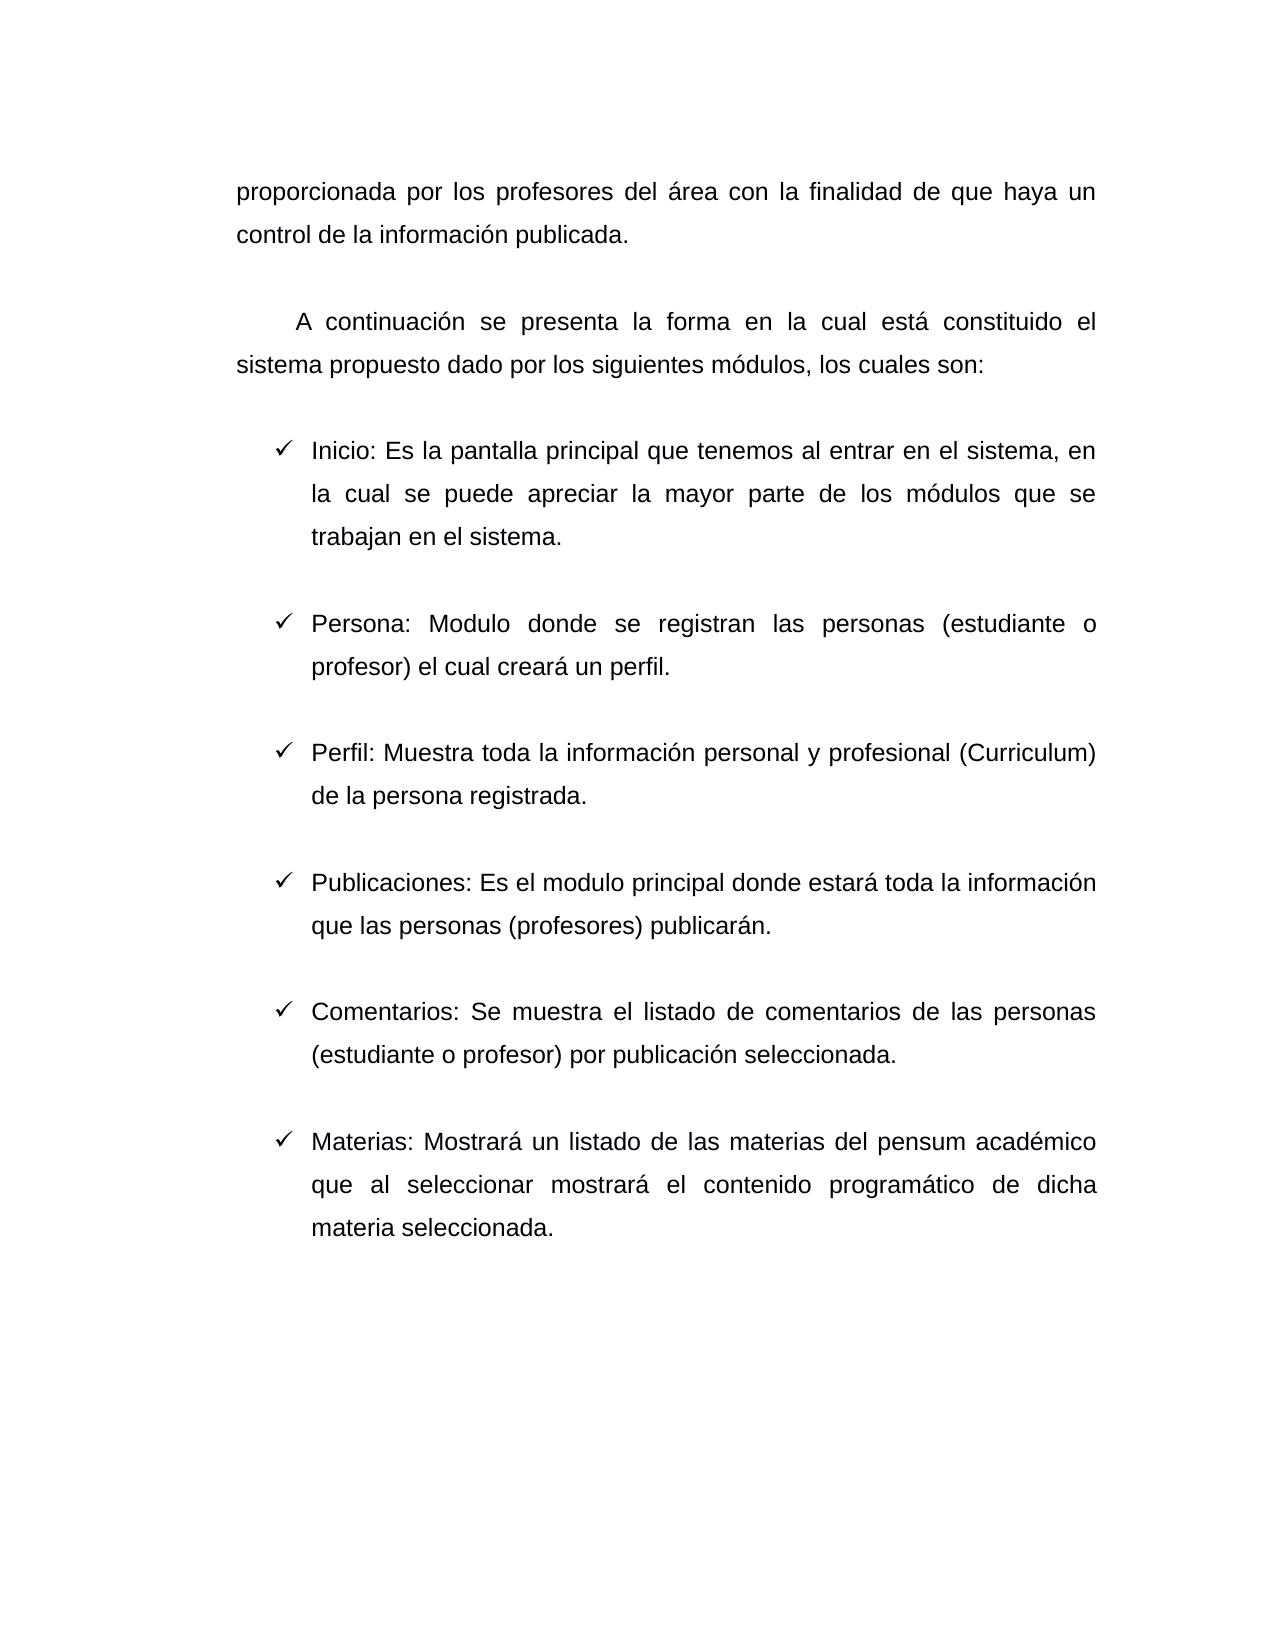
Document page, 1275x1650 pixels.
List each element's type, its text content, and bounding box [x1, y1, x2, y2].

list Materias: Mostrará un listado de las materias del pensum académico que al seleccionar mostrará el contenido programático de dicha materia seleccionada. [274, 1126, 1098, 1242]
text A continuación se presenta la forma en la cual está constituido el sistema propuesto dado por los siguientes módulos, los cuales son: [236, 307, 1098, 378]
list Inicio: Es la pantalla principal que tenemos al entrar en el sistema, en la cual se puede apreciar la mayor parte de los módulos que se trabajan en el sistema. [274, 436, 1098, 551]
list Perfil: Muestra toda la información personal y profesional (Curriculum) de la persona registrada. [274, 738, 1098, 810]
list Comentarios: Se muestra el listado de comentarios de las personas (estudiante o profesor) por publicación seleccionada. [274, 997, 1098, 1069]
list Persona: Modulo donde se registran las personas (estudiante o profesor) el cual creará un perfil. [274, 608, 1098, 681]
list Publicaciones: Es el modulo principal donde estará toda la información que las personas (profesores) publicarán. [274, 867, 1098, 939]
text proporcionada por los profesores del área con la finalidad de que haya un control de la información publicada. [236, 177, 1098, 249]
